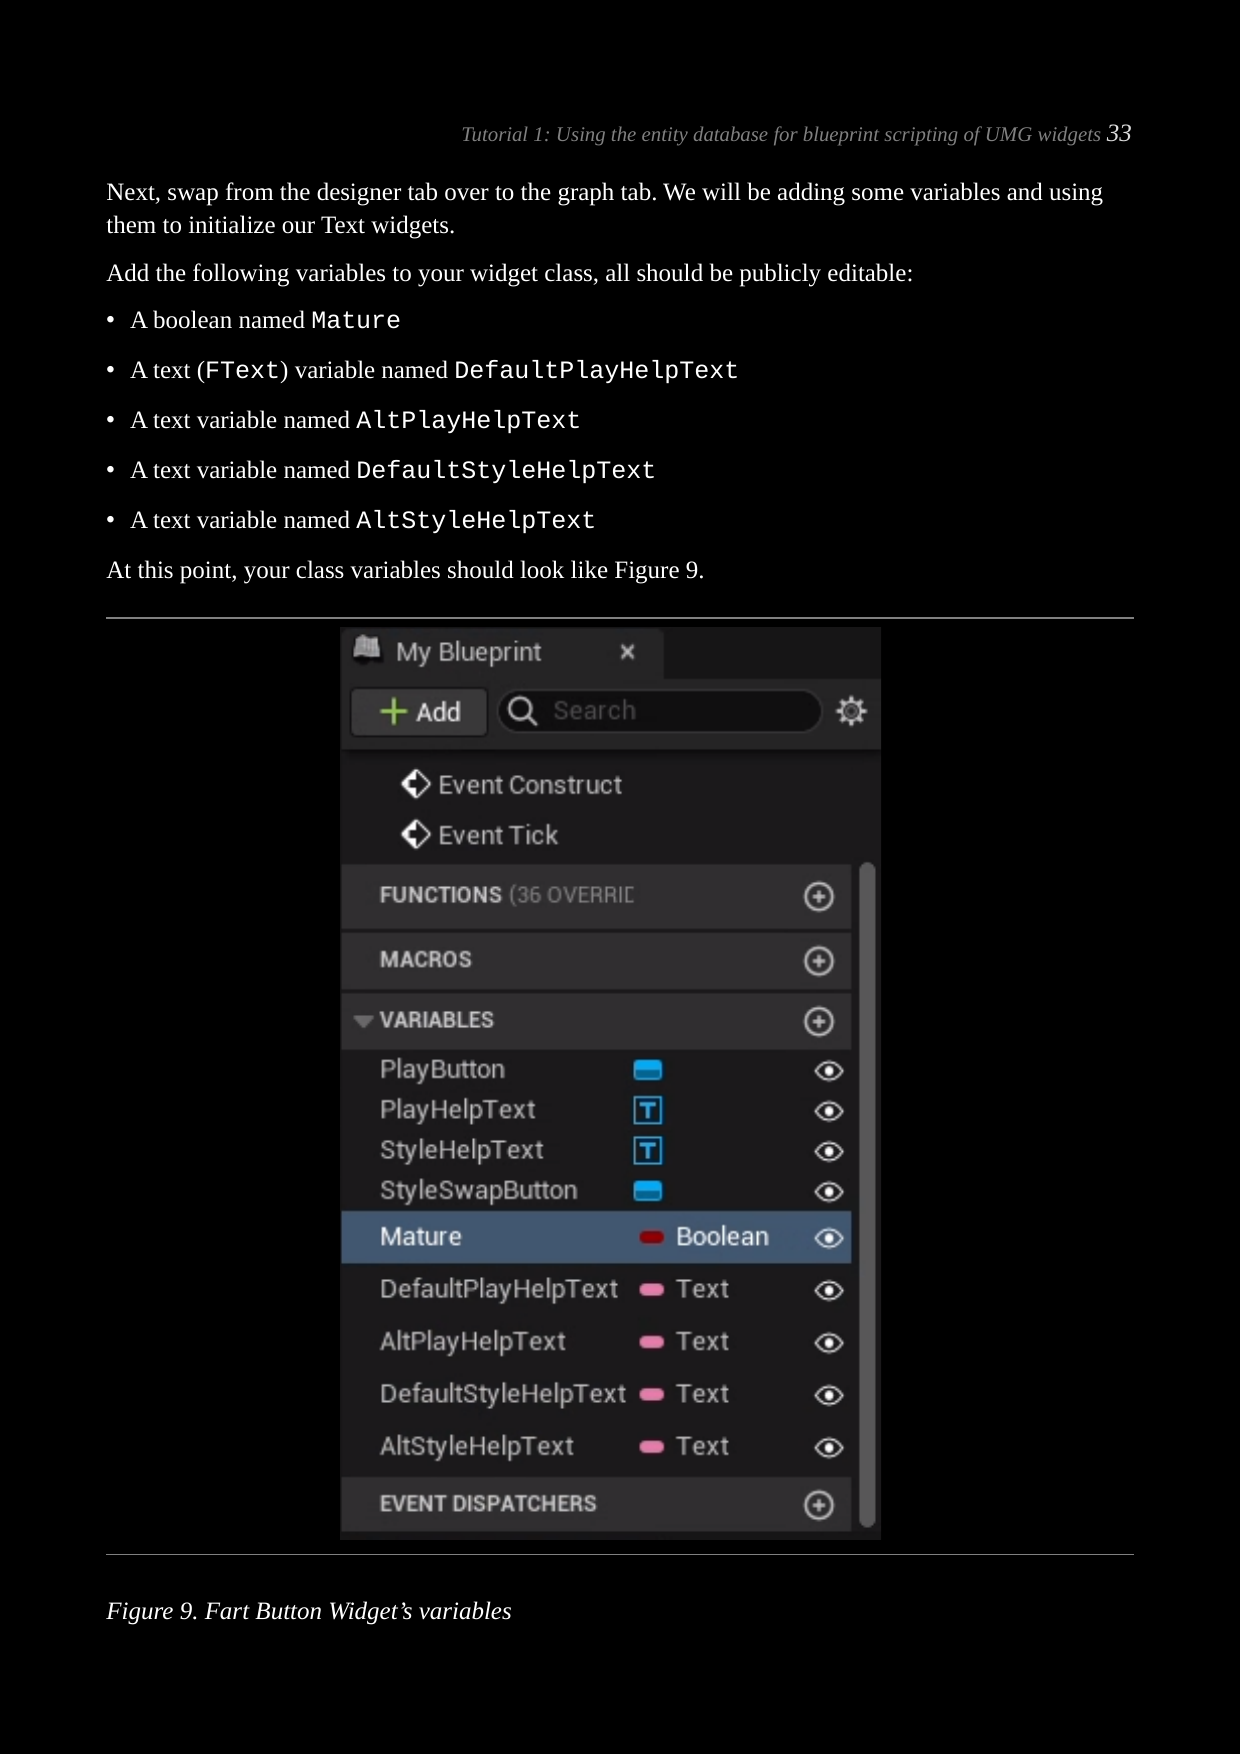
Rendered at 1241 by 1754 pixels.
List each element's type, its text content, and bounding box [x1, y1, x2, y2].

text Figure 9. Fart Button Widget’s variables [106, 1596, 1134, 1625]
list A text (FText) variable named DefaultPlayHelpText [106, 355, 1134, 386]
picture [340, 627, 882, 1540]
text Add the following variables to your widget class, all should be publicly editable: [106, 258, 1134, 286]
list A text variable named AltPlayHelpText [106, 405, 1134, 436]
list A boolean named Mature [106, 305, 1134, 336]
list A text variable named AltStyleHelpText [106, 505, 1134, 536]
list A text variable named DefaultStyleHelpText [106, 455, 1134, 486]
text At this point, your class variables should look like Figure 9. [106, 555, 1134, 584]
text Next, swap from the designer tab over to the graph tab. We will be adding some variables and using them to initialize our Text widgets. [106, 177, 1134, 239]
